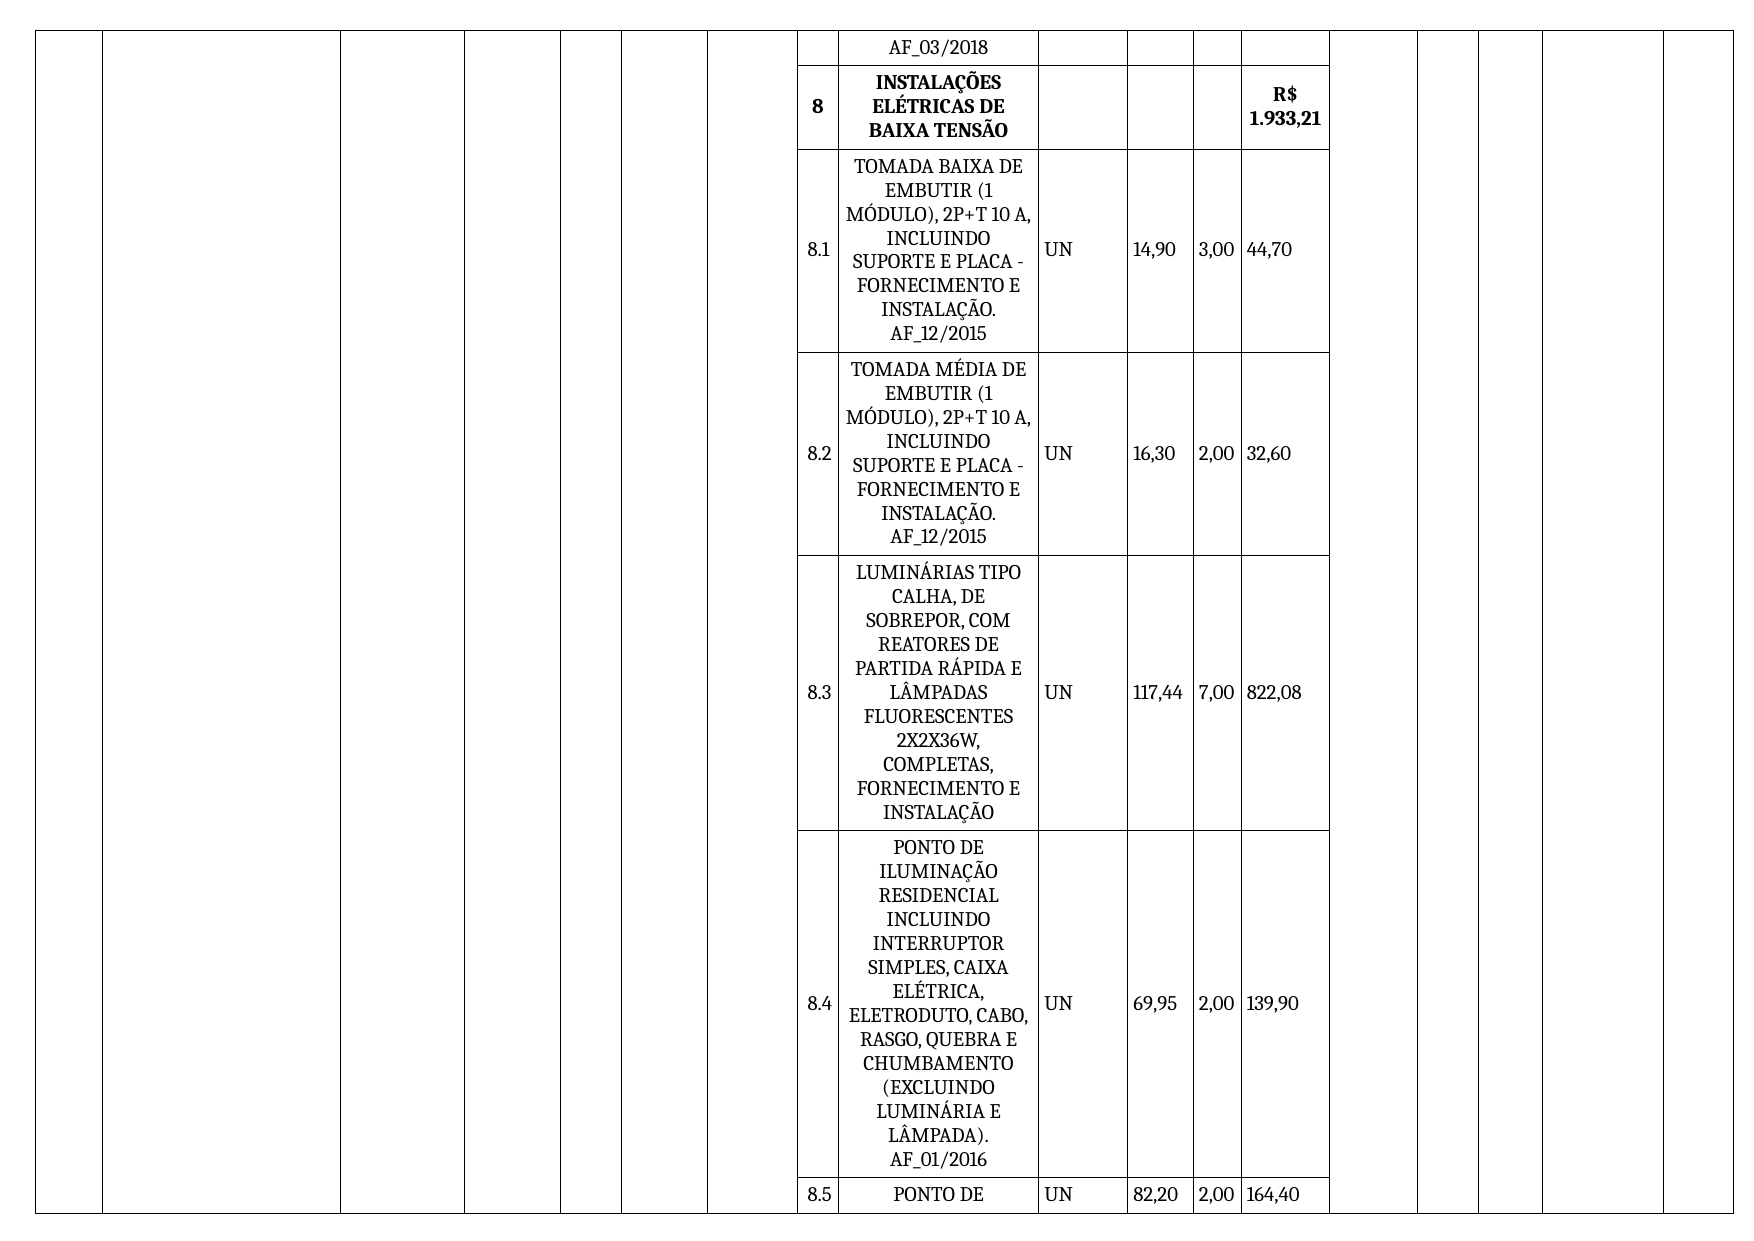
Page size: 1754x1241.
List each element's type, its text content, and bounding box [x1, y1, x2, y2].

table_cell 117,44 [1128, 556, 1193, 830]
table_cell TOMADA MÉDIA DE EMBUTIR (1 MÓDULO), 2P+T 10 A, INCLUINDO SUPORTE E PLACA - FORNECIMENTO E INSTALAÇÃO. AF_12/2015 [839, 353, 1038, 555]
table_cell [1330, 31, 1417, 1212]
table_cell [341, 31, 464, 1212]
table_cell PONTO DE [839, 1178, 1038, 1212]
table_cell [1242, 31, 1329, 65]
table_cell LUMINÁRIAS TIPO CALHA, DE SOBREPOR, COM REATORES DE PARTIDA RÁPIDA E LÂMPADAS FLUORESCENTES 2X2X36W, COMPLETAS, FORNECIMENTO E INSTALAÇÃO [839, 556, 1038, 830]
table_cell 2,00 [1194, 353, 1241, 555]
table_cell PONTO DE ILUMINAÇÃO RESIDENCIAL INCLUINDO INTERRUPTOR SIMPLES, CAIXA ELÉTRICA, ELETRODUTO, CABO, RASGO, QUEBRA E CHUMBAMENTO (EXCLUINDO LUMINÁRIA E LÂMPADA). AF_01/2016 [839, 831, 1038, 1177]
table_cell [1039, 66, 1127, 148]
table_cell 2,00 [1194, 1178, 1241, 1212]
table_cell UN [1039, 831, 1127, 1177]
table_cell UN [1039, 556, 1127, 830]
table_cell 32,60 [1242, 353, 1329, 555]
table_cell UN [1039, 1178, 1127, 1212]
table_cell [1194, 66, 1241, 148]
table_cell R$ 1.933,21 [1242, 66, 1329, 148]
table_cell 8.4 [798, 831, 838, 1177]
table_cell 8.3 [798, 556, 838, 830]
table_cell [1418, 31, 1478, 1212]
table_cell 8.2 [798, 353, 838, 555]
table_cell 44,70 [1242, 150, 1329, 352]
table_cell 164,40 [1242, 1178, 1329, 1212]
table_cell 8 [798, 66, 838, 148]
table_cell [622, 31, 707, 1212]
table_cell [36, 31, 102, 1212]
table_cell TOMADA BAIXA DE EMBUTIR (1 MÓDULO), 2P+T 10 A, INCLUINDO SUPORTE E PLACA - FORNECIMENTO E INSTALAÇÃO. AF_12/2015 [839, 150, 1038, 352]
table_cell [1543, 31, 1663, 1212]
table_cell [1194, 31, 1241, 65]
table_cell 3,00 [1194, 150, 1241, 352]
table_cell AF_03/2018 [839, 31, 1038, 65]
table_cell 139,90 [1242, 831, 1329, 1177]
table_cell 8.1 [798, 150, 838, 352]
table_cell [1664, 31, 1733, 1212]
table_cell 2,00 [1194, 831, 1241, 1177]
table_cell 14,90 [1128, 150, 1193, 352]
table_cell INSTALAÇÕES ELÉTRICAS DE BAIXA TENSÃO [839, 66, 1038, 148]
table_cell UN [1039, 150, 1127, 352]
table_cell [798, 31, 838, 65]
table_cell 7,00 [1194, 556, 1241, 830]
table_cell [1479, 31, 1542, 1212]
table_cell [1039, 31, 1127, 65]
table_cell [465, 31, 560, 1212]
table_cell [561, 31, 621, 1212]
table_cell 822,08 [1242, 556, 1329, 830]
table_cell 16,30 [1128, 353, 1193, 555]
table_cell [708, 31, 797, 1212]
table_cell UN [1039, 353, 1127, 555]
table_cell [103, 31, 340, 1212]
table_cell 82,20 [1128, 1178, 1193, 1212]
table_cell [1128, 31, 1193, 65]
table_cell 69,95 [1128, 831, 1193, 1177]
table_cell 8.5 [798, 1178, 838, 1212]
table_cell [1128, 66, 1193, 148]
